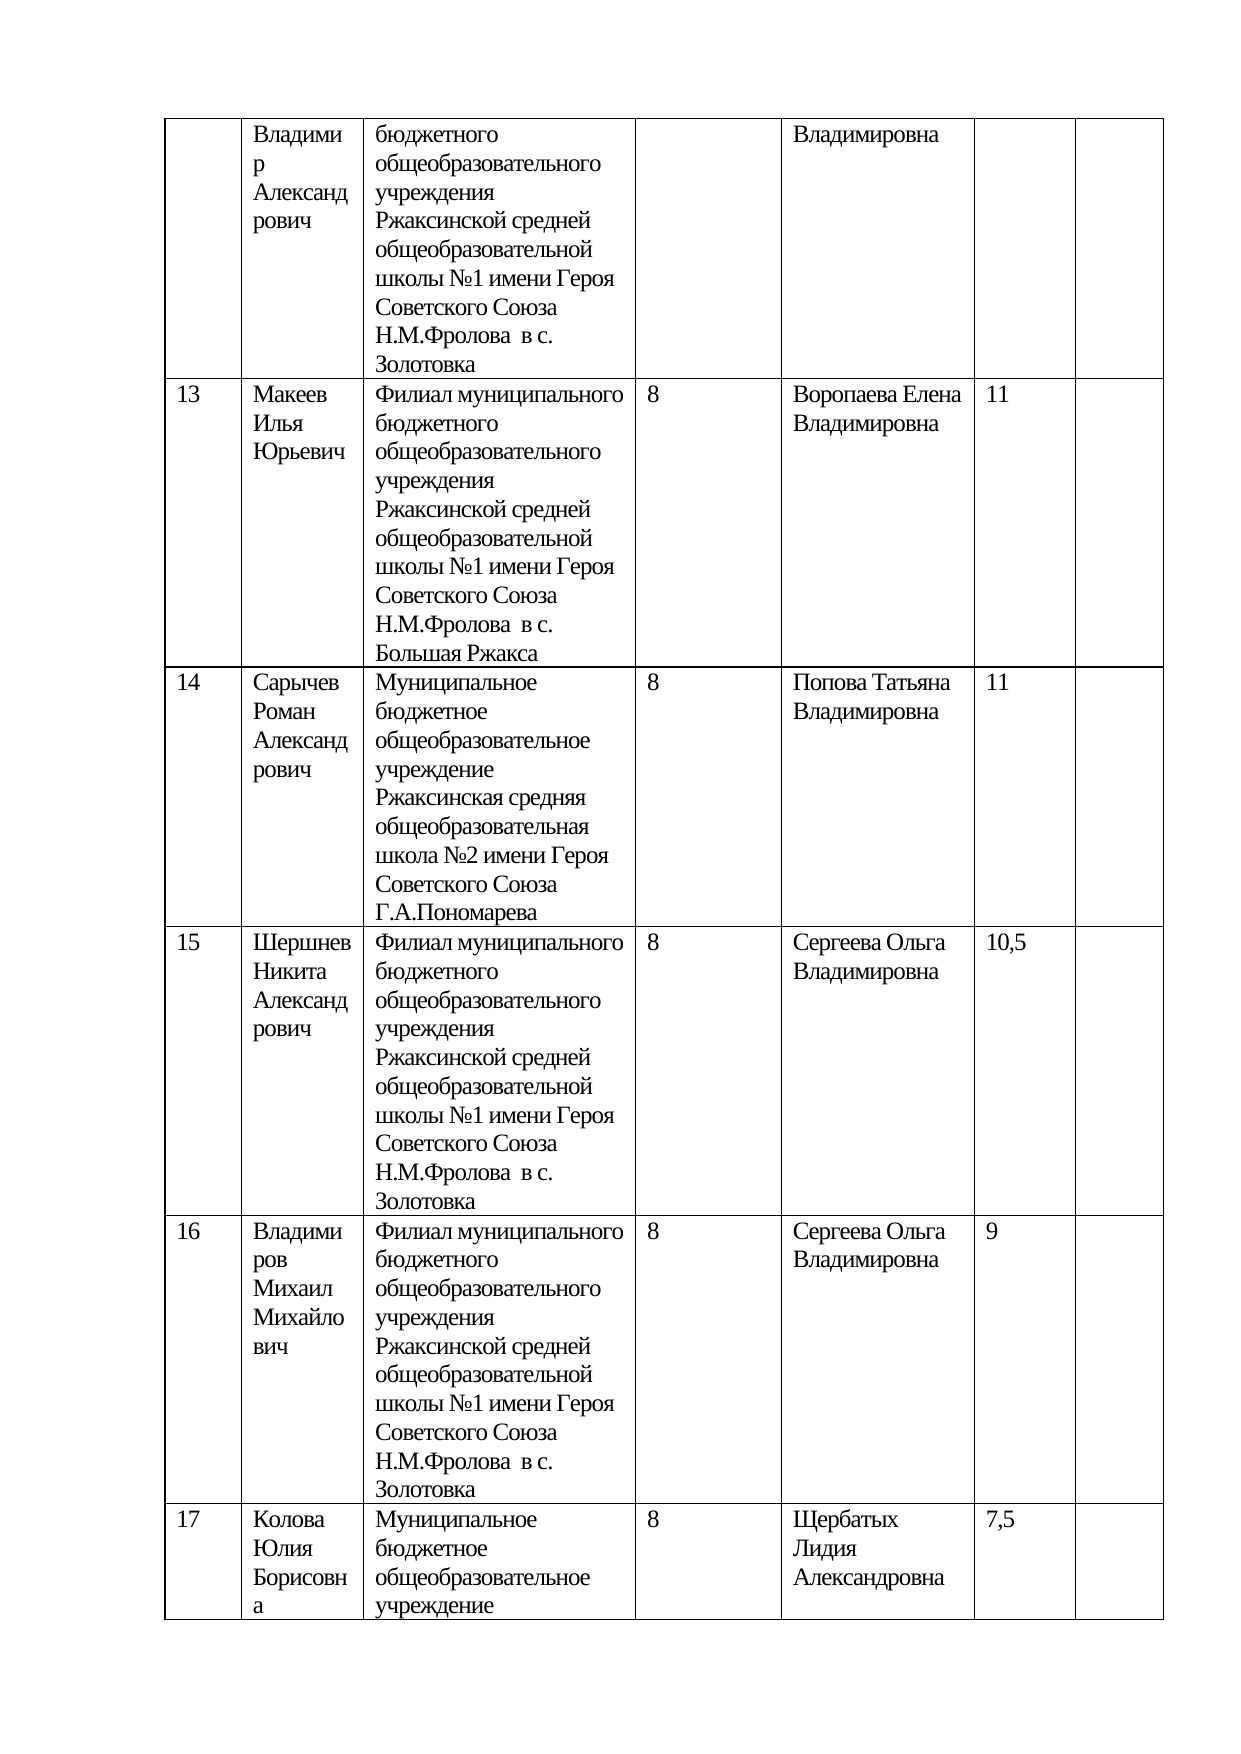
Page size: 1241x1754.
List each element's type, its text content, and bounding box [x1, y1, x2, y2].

table_cell [636, 119, 781, 378]
table_cell 8 [636, 668, 781, 926]
table_cell Колова Юлия Борисовна [242, 1504, 363, 1619]
table_cell Муниципальное бюджетное общеобразовательное учреждение Ржаксинская средняя общеобразовательная школа №2 имени Героя Советского Союза Г.А.Пономарева [364, 668, 635, 926]
table_cell Филиал муниципального бюджетного общеобразовательного учреждения Ржаксинской средней общеобразовательной школы №1 имени Героя Советского Союза Н.М.Фролова в с. Золотовка [364, 1216, 635, 1503]
table_cell [1076, 1504, 1163, 1619]
table_cell [1076, 379, 1163, 666]
table_cell 16 [166, 1216, 241, 1503]
table_cell 7,5 [975, 1504, 1075, 1619]
table_cell Шершнев Никита Александрович [242, 927, 363, 1215]
table_cell [1076, 927, 1163, 1215]
table_cell Попова Татьяна Владимировна [782, 668, 974, 926]
table_cell 15 [166, 927, 241, 1215]
table_cell 14 [166, 668, 241, 926]
table_cell [166, 119, 241, 378]
table_cell бюджетного общеобразовательного учреждения Ржаксинской средней общеобразовательной школы №1 имени Героя Советского Союза Н.М.Фролова в с. Золотовка [364, 119, 635, 378]
table_cell [975, 119, 1075, 378]
table_cell Воропаева Елена Владимировна [782, 379, 974, 666]
table_cell [1076, 1216, 1163, 1503]
table_cell 8 [636, 927, 781, 1215]
table_cell [1076, 119, 1163, 378]
table_cell 17 [166, 1504, 241, 1619]
table_cell [1076, 668, 1163, 926]
table_cell Сарычев Роман Александрович [242, 668, 363, 926]
table_cell Муниципальное бюджетное общеобразовательное учреждение [364, 1504, 635, 1619]
table_cell 8 [636, 1216, 781, 1503]
table_cell Макеев Илья Юрьевич [242, 379, 363, 666]
table_cell 9 [975, 1216, 1075, 1503]
table_cell Владимиров Михаил Михайлович [242, 1216, 363, 1503]
table_cell Владимировна [782, 119, 974, 378]
table_cell Владимир Александрович [242, 119, 363, 378]
table_cell Сергеева Ольга Владимировна [782, 1216, 974, 1503]
table_cell Филиал муниципального бюджетного общеобразовательного учреждения Ржаксинской средней общеобразовательной школы №1 имени Героя Советского Союза Н.М.Фролова в с. Золотовка [364, 927, 635, 1215]
table_cell 11 [975, 379, 1075, 666]
table_cell Филиал муниципального бюджетного общеобразовательного учреждения Ржаксинской средней общеобразовательной школы №1 имени Героя Советского Союза Н.М.Фролова в с. Большая Ржакса [364, 379, 635, 666]
table_cell Сергеева Ольга Владимировна [782, 927, 974, 1215]
table_cell Щербатых Лидия Александровна [782, 1504, 974, 1619]
table_cell 8 [636, 1504, 781, 1619]
table_cell 13 [166, 379, 241, 666]
table_cell 8 [636, 379, 781, 666]
table_cell 11 [975, 668, 1075, 926]
table_cell 10,5 [975, 927, 1075, 1215]
